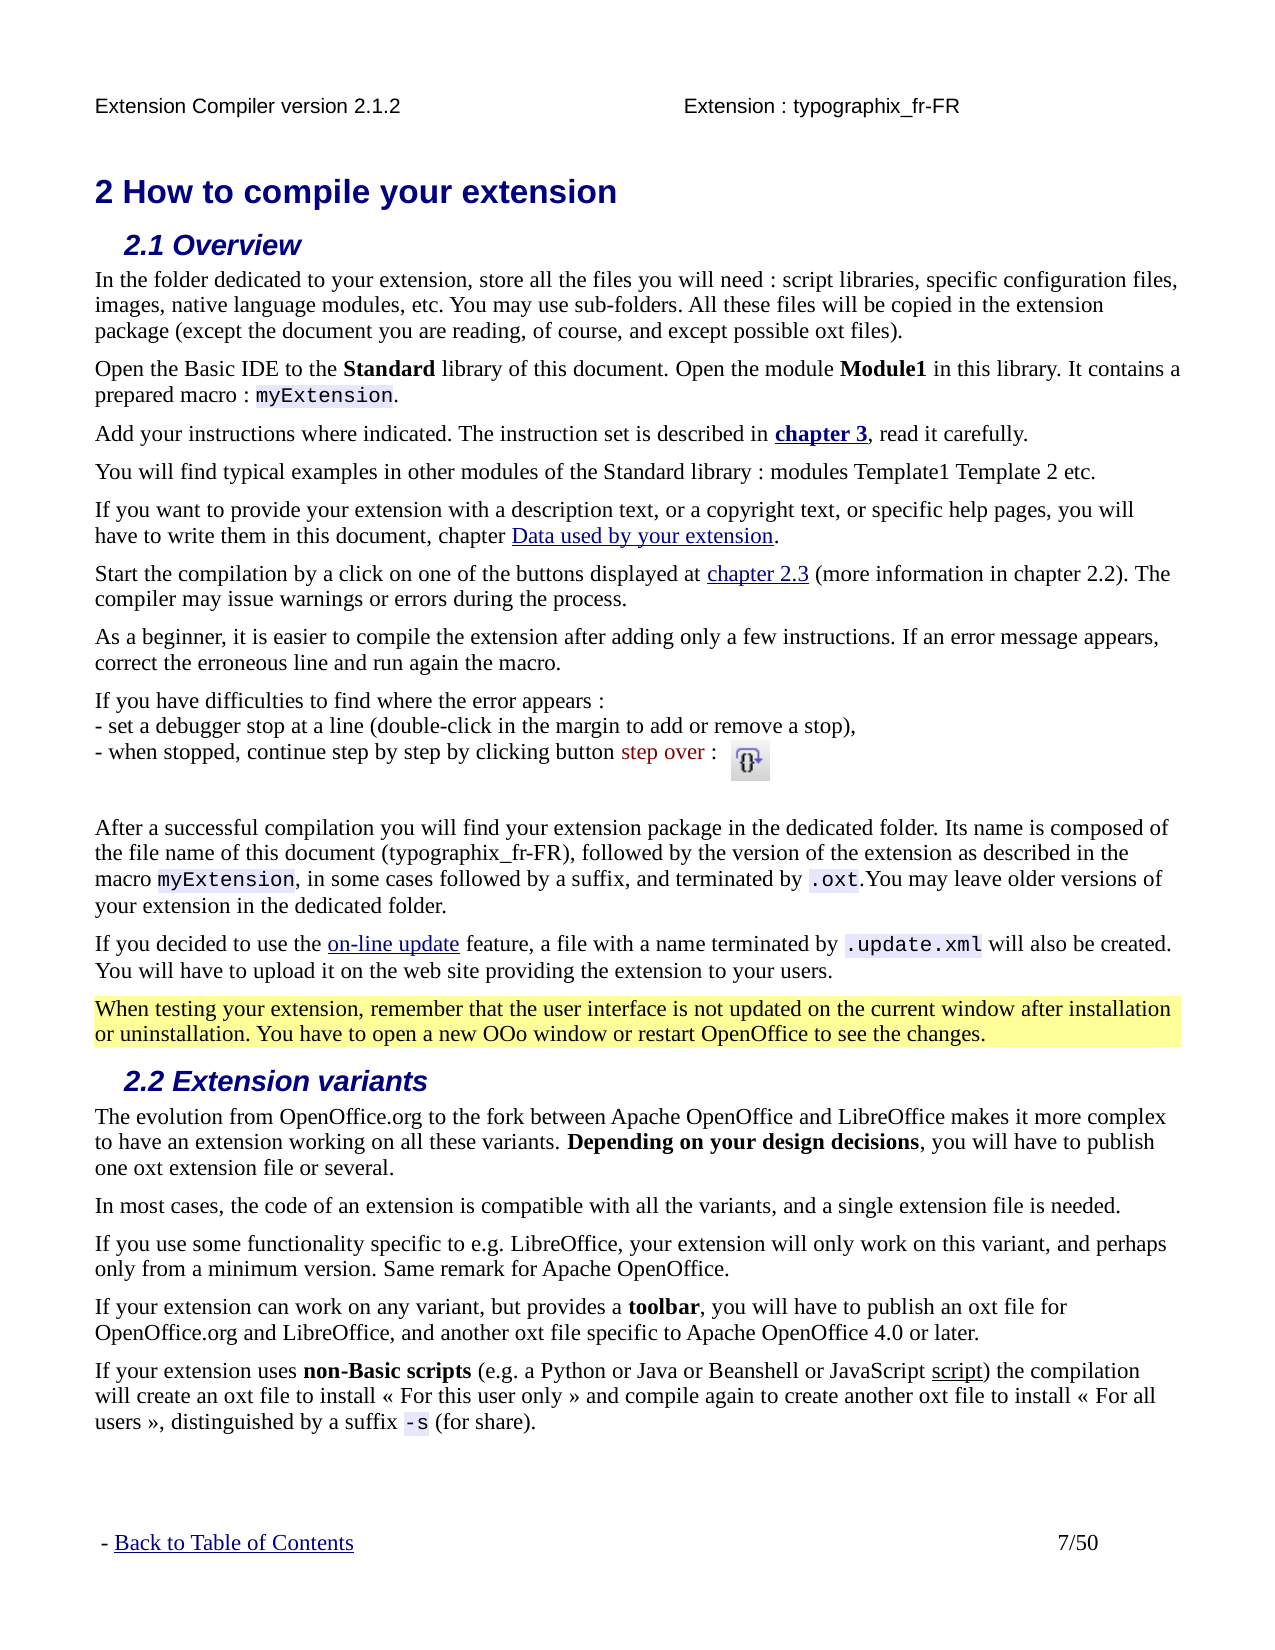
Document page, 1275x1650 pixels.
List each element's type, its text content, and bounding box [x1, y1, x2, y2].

subtitle Extension variants [124, 1065, 1181, 1098]
text Add your instructions where indicated. The instruction set is described in chapter 3, read it carefully. [94, 421, 1181, 446]
text Start the compilation by a click on one of the buttons displayed at chapter 2.3 (more information in chapter 2.2). The compiler may issue warnings or errors during the process. [94, 561, 1181, 612]
text If you use some functionality specific to e.g. LibreOffice, your extension will only work on this variant, and perhaps only from a minimum version. Same remark for Apache OpenOffice. [94, 1231, 1181, 1282]
text If your extension uses non-Basic scripts (e.g. a Python or Java or Beanshell or JavaScript script) the compilation will create an oxt file to install « For this user only » and compile again to create another oxt file to install « For all users », distinguished by a suffix -s (for share). [94, 1358, 1181, 1436]
text As a beginner, it is easier to compile the extension after adding only a few instructions. If an error message appears, correct the erroneous line and run again the macro. [94, 624, 1181, 675]
text After a successful compilation you will find your extension package in the dedicated folder. Its name is composed of the file name of this document (typographix_fr-FR), followed by the version of the extension as described in the macro myExtension, in some cases followed by a suffix, and terminated by .oxt.You may leave older versions of your extension in the dedicated folder. [94, 815, 1181, 918]
text If you want to provide your extension with a description text, or a copyright text, or specific help pages, you will have to write them in this document, chapter Data used by your extension. [94, 497, 1181, 548]
text If you have difficulties to find where the error appears : - set a debugger stop at a line (double-click in the margin to add or remove a stop), - when stopped, continue step by step by clicking button step over : [94, 688, 1181, 764]
text If you decided to use the on-line update feature, a file with a name terminated by .update.xml will also be created. You will have to upload it on the web site providing the extension to your users. [94, 931, 1181, 983]
text If your extension can work on any variant, but provides a toolbar, you will have to publish an oxt file for OpenOffice.org and LibreOffice, and another oxt file specific to Apache OpenOffice 4.0 or later. [94, 1294, 1181, 1345]
subtitle Overview [124, 228, 1181, 261]
text In most cases, the code of an extension is compatible with all the variants, and a single extension file is needed. [94, 1193, 1181, 1218]
text You will find typical examples in other modules of the Standard library : modules Template1 Template 2 etc. [94, 459, 1181, 484]
text In the folder dedicated to your extension, store all the files you will need : script libraries, specific configuration files, images, native language modules, etc. You may use sub-folders. All these files will be copied in the extension package (except the document you are reading, of course, and except possible oxt files). [94, 267, 1181, 343]
text When testing your extension, remember that the user interface is not updated on the current window after installation or uninstallation. You have to open a new OOo window or restart OpenOffice to see the changes. [94, 996, 1181, 1047]
text Open the Basic IDE to the Standard library of this document. Open the module Module1 in this library. It contains a prepared macro : myExtension. [94, 356, 1181, 408]
picture [731, 740, 770, 781]
text The evolution from OpenOffice.org to the fork between Apache OpenOffice and LibreOffice makes it more complex to have an extension working on all these variants. Depending on your design decisions, you will have to publish one oxt extension file or several. [94, 1104, 1181, 1180]
subtitle How to compile your extension [94, 172, 1181, 210]
